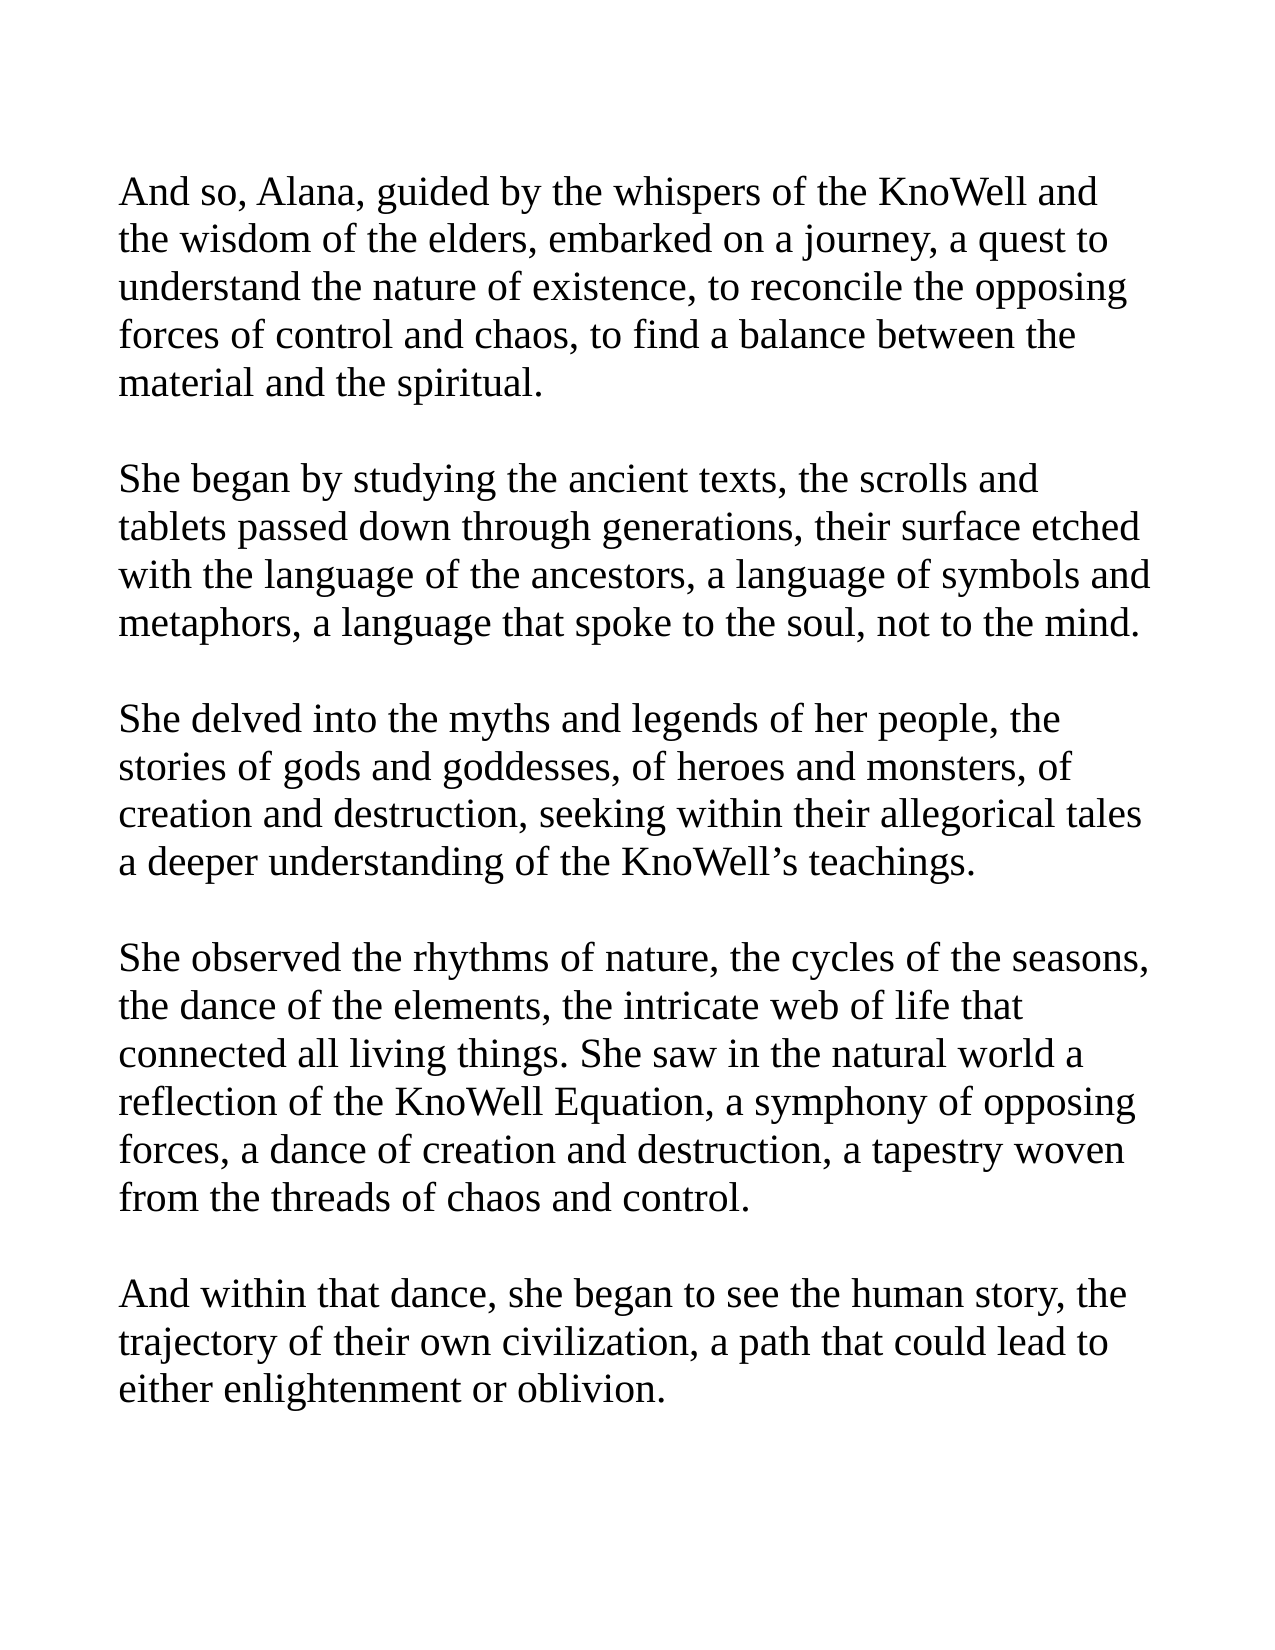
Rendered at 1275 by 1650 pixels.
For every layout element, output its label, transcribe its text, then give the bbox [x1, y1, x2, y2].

text And within that dance, she began to see the human story, the trajectory of their own civilization, a path that could lead to either enlightenment or oblivion. [118, 1268, 1157, 1412]
text She observed the rhythms of nature, the cycles of the seasons, the dance of the elements, the intricate web of life that connected all living things. She saw in the natural world a reflection of the KnoWell Equation, a symphony of opposing forces, a dance of creation and destruction, a tapestry woven from the threads of chaos and control. [118, 933, 1157, 1220]
text And so, Alana, guided by the whispers of the KnoWell and the wisdom of the elders, embarked on a journey, a quest to understand the nature of existence, to reconcile the opposing forces of control and chaos, to find a balance between the material and the spiritual. [118, 166, 1157, 406]
text She began by studying the ancient texts, the scrolls and tablets passed down through generations, their surface etched with the language of the ancestors, a language of symbols and metaphors, a language that spoke to the soul, not to the mind. [118, 453, 1157, 645]
text She delved into the myths and legends of her people, the stories of gods and goddesses, of heroes and monsters, of creation and destruction, seeking within their allegorical tales a deeper understanding of the KnoWell’s teachings. [118, 693, 1157, 885]
